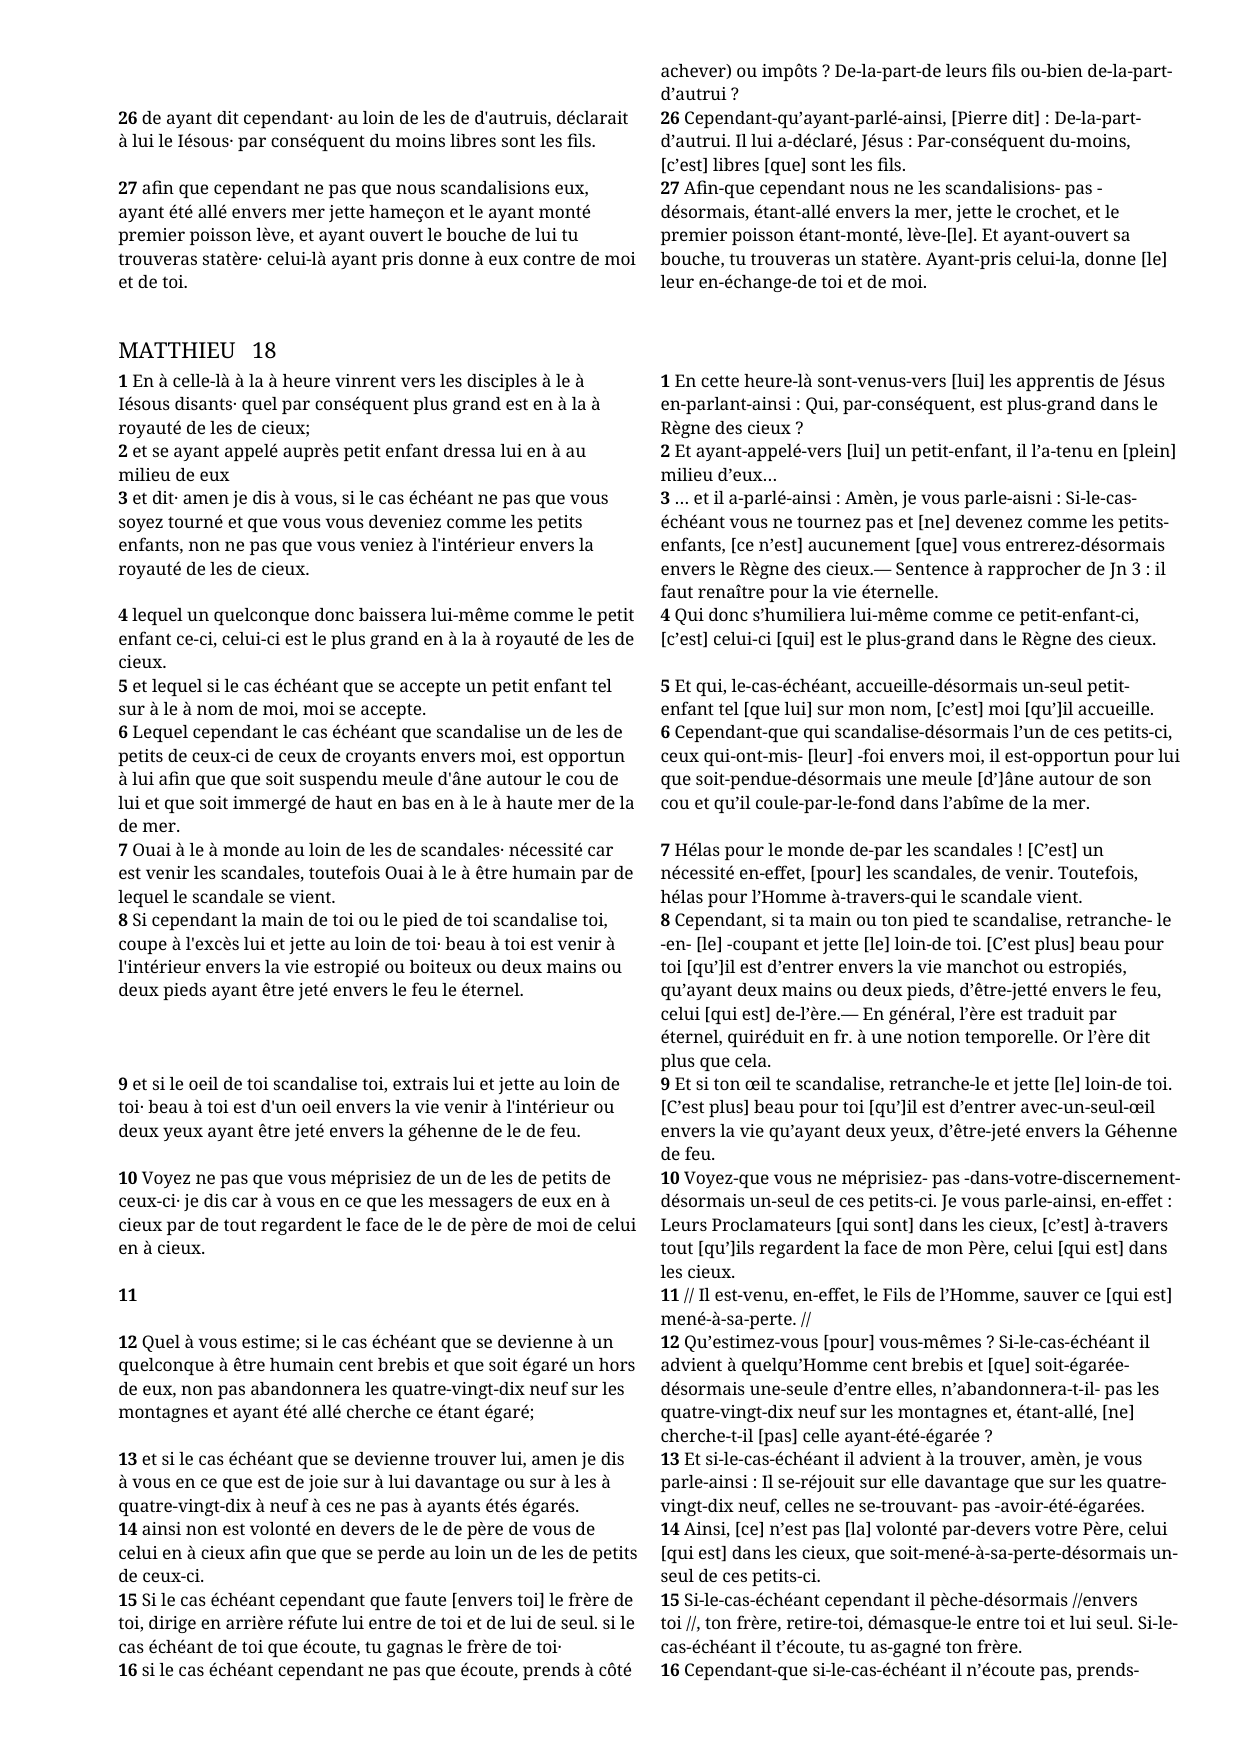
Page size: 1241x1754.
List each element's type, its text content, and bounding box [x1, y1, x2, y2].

table_cell 11 [118, 1283, 639, 1330]
table_cell [639, 439, 660, 486]
table_cell [639, 1588, 660, 1658]
table_cell 10 Voyez-que vous ne méprisiez- pas -dans-votre-discernement-désormais un-seul de ces petits-ci. Je vous parle-ainsi, en-effet : Leurs Proclamateurs [qui sont] dans les cieux, [c’est] à-travers tout [qu’]ils regardent la face de mon Père, celui [qui est] dans les cieux. [660, 1166, 1181, 1283]
table_cell [639, 1166, 660, 1283]
table_cell 10 Voyez ne pas que vous méprisiez de un de les de petits de ceux-ci· je dis car à vous en ce que les messagers de eux en à cieux par de tout regardent le face de le de père de moi de celui en à cieux. [118, 1166, 639, 1283]
table_cell 13 et si le cas échéant que se devienne trouver lui, amen je dis à vous en ce que est de joie sur à lui davantage ou sur à les à quatre-vingt-dix à neuf à ces ne pas à ayants étés égarés. [118, 1447, 639, 1517]
table_cell 16 si le cas échéant cependant ne pas que écoute, prends à côté avec de toi encore un ou deux, afin que sur de bouche de deux de témoins ou de trois que soit dressé tout oral· [118, 1658, 639, 1682]
table_cell 2 Et ayant-appelé-vers [lui] un petit-enfant, il l’a-tenu en [plein] milieu d’eux… [660, 439, 1181, 486]
table_cell [639, 1330, 660, 1447]
table_cell 8 Cependant, si ta main ou ton pied te scandalise, retranche- le -en- [le] -coupant et jette [le] loin-de toi. [C’est plus] beau pour toi [qu’]il est d’entrer envers la vie manchot ou estropiés, qu’ayant deux mains ou deux pieds, d’être-jetté envers le feu, celui [qui est] de-l’ère.— En général, l’ère est traduit par éternel, quiréduit en fr. à une notion temporelle. Or l’ère dit plus que cela. [660, 908, 1181, 1072]
table_cell 6 Lequel cependant le cas échéant que scandalise un de les de petits de ceux-ci de ceux de croyants envers moi, est opportun à lui afin que que soit suspendu meule d'âne autour le cou de lui et que soit immergé de haut en bas en à le à haute mer de la de mer. [118, 721, 639, 838]
table_cell [639, 838, 660, 908]
table_cell 15 Si-le-cas-échéant cependant il pèche-désormais //envers toi //, ton frère, retire-toi, démasque-le entre toi et lui seul. Si-le-cas-échéant il t’écoute, tu as-gagné ton frère. [660, 1588, 1181, 1658]
table_cell 16 Cependant-que si-le-cas-échéant il n’écoute pas, prends-auprès-de [toi], conjointement-avec toi, encore un ou deux [frères], afin-que [ce soit] sur la bouche de deux ou trois témoins [que] soit-maintenu-désormais tout propos. [660, 1658, 1181, 1682]
table_cell 12 Qu’estimez-vous [pour] vous-mêmes ? Si-le-cas-échéant il advient à quelqu’Homme cent brebis et [que] soit-égarée-désormais une-seule d’entre elles, n’abandonnera-t-il- pas les quatre-vingt-dix neuf sur les montagnes et, étant-allé, [ne] cherche-t-il [pas] celle ayant-été-égarée ? [660, 1330, 1181, 1447]
table_cell 3 et dit· amen je dis à vous, si le cas échéant ne pas que vous soyez tourné et que vous vous deveniez comme les petits enfants, non ne pas que vous veniez à l'intérieur envers la royauté de les de cieux. [118, 486, 639, 603]
table_cell 12 Quel à vous estime; si le cas échéant que se devienne à un quelconque à être humain cent brebis et que soit égaré un hors de eux, non pas abandonnera les quatre-vingt-dix neuf sur les montagnes et ayant été allé cherche ce étant égaré; [118, 1330, 639, 1447]
table_cell 11 // Il est-venu, en-effet, le Fils de l’Homme, sauver ce [qui est] mené-à-sa-perte. // [660, 1283, 1181, 1330]
table_cell [639, 721, 660, 838]
table_cell 13 Et si-le-cas-échéant il advient à la trouver, amèn, je vous parle-ainsi : Il se-réjouit sur elle davantage que sur les quatre-vingt-dix neuf, celles ne se-trouvant- pas -avoir-été-égarées. [660, 1447, 1181, 1517]
table_cell 4 lequel un quelconque donc baissera lui-même comme le petit enfant ce-ci, celui-ci est le plus grand en à la à royauté de les de cieux. [118, 604, 639, 674]
table_cell 3 … et il a-parlé-ainsi : Amèn, je vous parle-aisni : Si-le-cas-échéant vous ne tournez pas et [ne] devenez comme les petits-enfants, [ce n’est] aucunement [que] vous entrerez-désormais envers le Règne des cieux.— Sentence à rapprocher de Jn 3 : il faut renaître pour la vie éternelle. [660, 486, 1181, 603]
table_cell [639, 1658, 660, 1682]
table_cell 27 Afin-que cependant nous ne les scandalisions- pas -désormais, étant-allé envers la mer, jette le crochet, et le premier poisson étant-monté, lève-[le]. Et ayant-ouvert sa bouche, tu trouveras un statère. Ayant-pris celui-la, donne [le] leur en-échange-de toi et de moi. [660, 176, 1181, 293]
table_cell 7 Ouai à le à monde au loin de les de scandales· nécessité car est venir les scandales, toutefois Ouai à le à être humain par de lequel le scandale se vient. [118, 838, 639, 908]
table_cell [639, 1518, 660, 1588]
table_cell 14 ainsi non est volonté en devers de le de père de vous de celui en à cieux afin que que se perde au loin un de les de petits de ceux-ci. [118, 1518, 639, 1588]
table_cell 2 et se ayant appelé auprès petit enfant dressa lui en à au milieu de eux [118, 439, 639, 486]
table_cell 27 afin que cependant ne pas que nous scandalisions eux, ayant été allé envers mer jette hameçon et le ayant monté premier poisson lève, et ayant ouvert le bouche de lui tu trouveras statère· celui-là ayant pris donne à eux contre de moi et de toi. [118, 176, 639, 293]
table_cell 15 Si le cas échéant cependant que faute [envers toi] le frère de toi, dirige en arrière réfute lui entre de toi et de lui de seul. si le cas échéant de toi que écoute, tu gagnas le frère de toi· [118, 1588, 639, 1658]
table_cell [639, 1072, 660, 1166]
table_cell 6 Cependant-que qui scandalise-désormais l’un de ces petits-ci, ceux qui-ont-mis- [leur] -foi envers moi, il est-opportun pour lui que soit-pendue-désormais une meule [d’]âne autour de son cou et qu’il coule-par-le-fond dans l’abîme de la mer. [660, 721, 1181, 838]
table_header 1 En cette heure-là sont-venus-vers [lui] les apprentis de Jésus en-parlant-ainsi : Qui, par-conséquent, est plus-grand dans le Règne des cieux ? [660, 369, 1181, 439]
table_cell 4 Qui donc s’humiliera lui-même comme ce petit-enfant-ci, [c’est] celui-ci [qui] est le plus-grand dans le Règne des cieux. [660, 604, 1181, 674]
table_cell 26 Cependant-qu’ayant-parlé-ainsi, [Pierre dit] : De-la-part-d’autrui. Il lui a-déclaré, Jésus : Par-conséquent du-moins, [c’est] libres [que] sont les fils. [660, 106, 1181, 176]
table_cell [639, 106, 660, 176]
text MATTHIEU 18 [118, 335, 1181, 365]
table_cell [639, 1283, 660, 1330]
table_cell [639, 486, 660, 603]
table_cell 25 dit· oui. et ayant venu envers la maison d'habitation devança avant lui le Iésous disant· quel à toi estime, Simon; les rois de la de terre au loin de quels prennent achèvements ou cens; au loin de les de fils de eux ou au loin de les de d'autruis; [118, 59, 639, 106]
table_cell 5 Et qui, le-cas-échéant, accueille-désormais un-seul petit-enfant tel [que lui] sur mon nom, [c’est] moi [qu’]il accueille. [660, 674, 1181, 721]
table_cell [639, 604, 660, 674]
table_header [639, 369, 660, 439]
table_cell 25 Il a-parlé-ainsi : Oui ! Et étant-allé envers la maison-d’habitation, il [l’]a-devancé-par-avance, Jésus, en-parlant-ainsi : Qu’estimes-tu pour toi-même, Simon ? Les rois de la terre, de-la-part-de qui prennent-ils redevances-à-acquitter (= achever) ou impôts ? De-la-part-de leurs fils ou-bien de-la-part-d’autrui ? [660, 59, 1181, 106]
table_cell 7 Hélas pour le monde de-par les scandales ! [C’est] un nécessité en-effet, [pour] les scandales, de venir. Toutefois, hélas pour l’Homme à-travers-qui le scandale vient. [660, 838, 1181, 908]
table_cell [639, 59, 660, 106]
table_cell 9 et si le oeil de toi scandalise toi, extrais lui et jette au loin de toi· beau à toi est d'un oeil envers la vie venir à l'intérieur ou deux yeux ayant être jeté envers la géhenne de le de feu. [118, 1072, 639, 1166]
table_cell 9 Et si ton œil te scandalise, retranche-le et jette [le] loin-de toi. [C’est plus] beau pour toi [qu’]il est d’entrer avec-un-seul-œil envers la vie qu’ayant deux yeux, d’être-jeté envers la Géhenne de feu. [660, 1072, 1181, 1166]
table_cell 5 et lequel si le cas échéant que se accepte un petit enfant tel sur à le à nom de moi, moi se accepte. [118, 674, 639, 721]
table_cell [639, 176, 660, 293]
table_cell 26 de ayant dit cependant· au loin de les de d'autruis, déclarait à lui le Iésous· par conséquent du moins libres sont les fils. [118, 106, 639, 176]
table_cell [639, 674, 660, 721]
table_cell [639, 1447, 660, 1517]
table_cell 8 Si cependant la main de toi ou le pied de toi scandalise toi, coupe à l'excès lui et jette au loin de toi· beau à toi est venir à l'intérieur envers la vie estropié ou boiteux ou deux mains ou deux pieds ayant être jeté envers le feu le éternel. [118, 908, 639, 1072]
table_cell [639, 908, 660, 1072]
table_cell 14 Ainsi, [ce] n’est pas [la] volonté par-devers votre Père, celui [qui est] dans les cieux, que soit-mené-à-sa-perte-désormais un-seul de ces petits-ci. [660, 1518, 1181, 1588]
table_header 1 En à celle-là à la à heure vinrent vers les disciples à le à Iésous disants· quel par conséquent plus grand est en à la à royauté de les de cieux; [118, 369, 639, 439]
